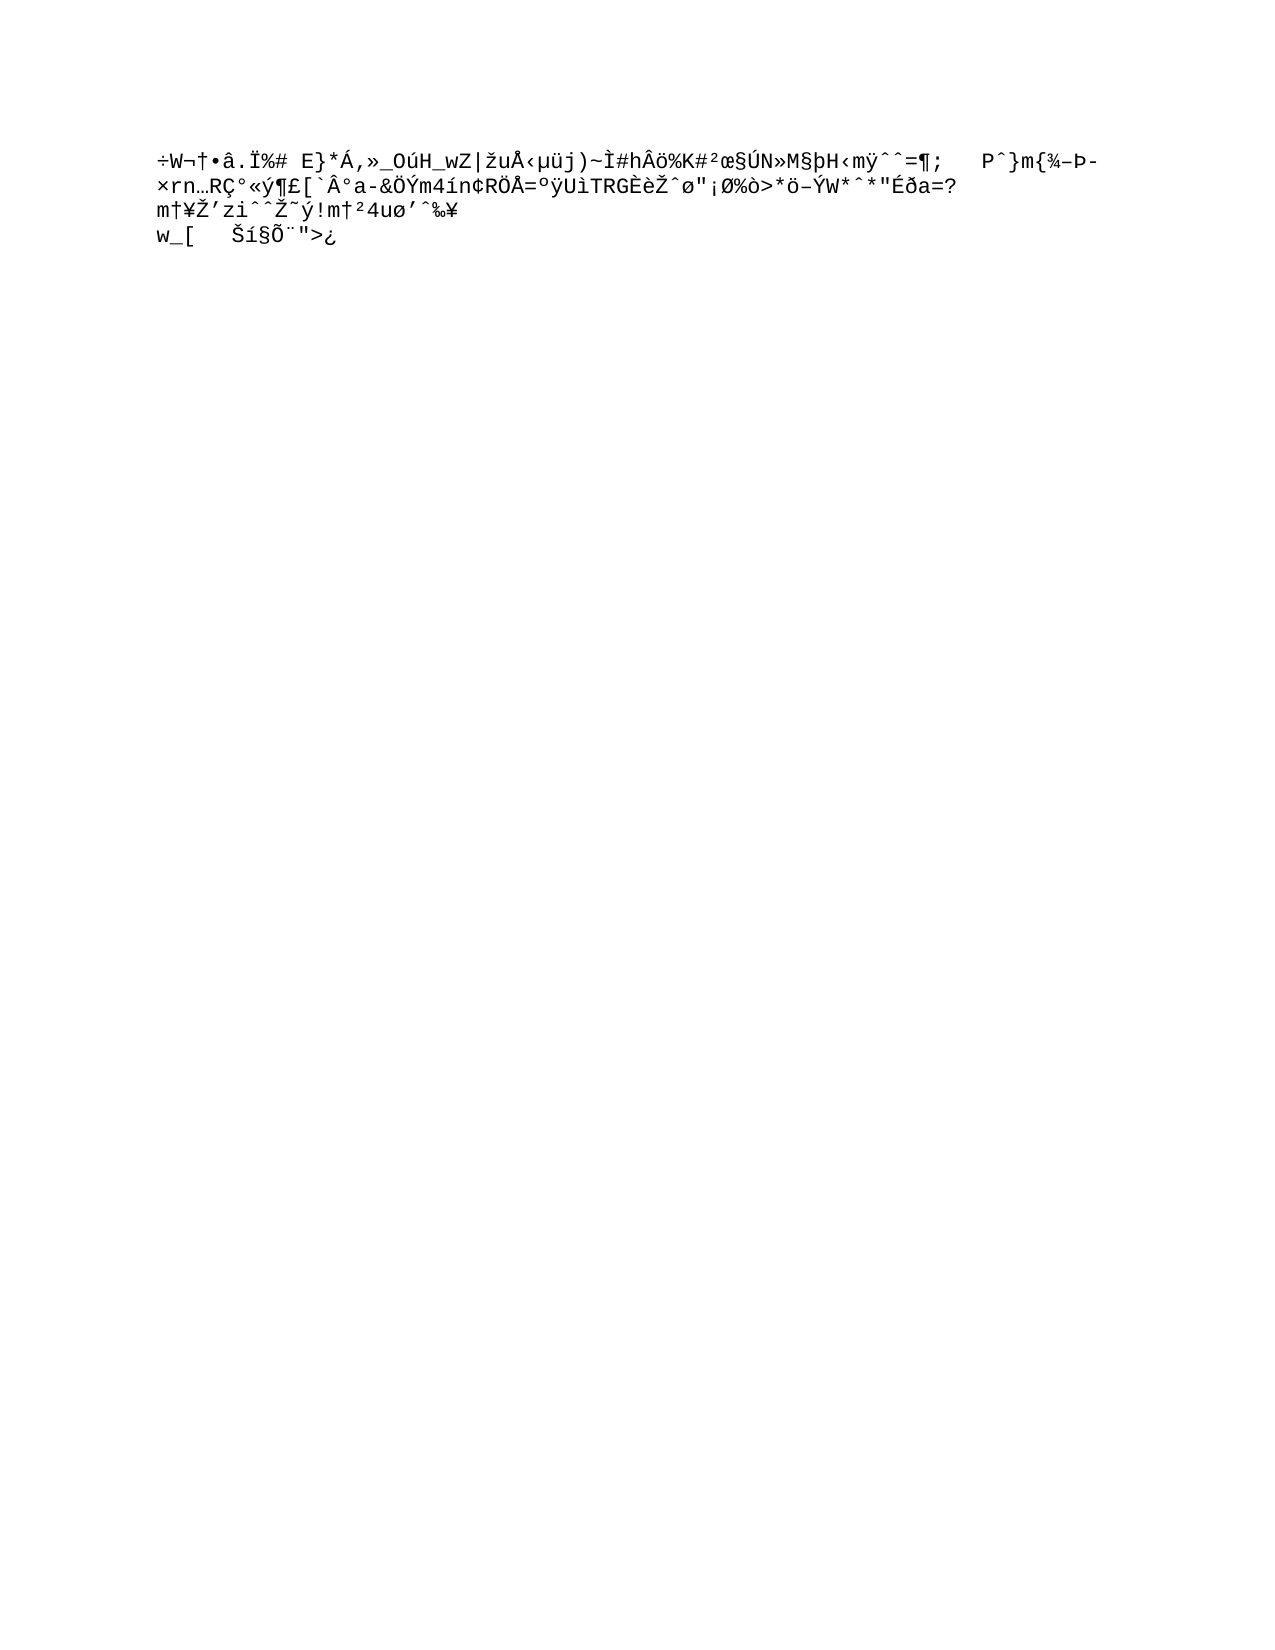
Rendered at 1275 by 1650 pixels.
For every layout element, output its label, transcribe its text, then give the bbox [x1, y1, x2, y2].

text ÷W¬†•â.Ï%# E}*Á‚»_OúH_wZ|žuÅ‹µü­j)~Ì#hÂö%K#²œ§ÚN»M§þH‹mÿˆˆ=¶; Pˆ}m{¾–Þ­×rn…RÇ°«ý¶£[`Â°a-&ÖÝm4ín¢RÖÅ=ºÿUìTRGÈèŽˆø"¡Ø%ò>*ö–ÝW*ˆ*"Éða=?m†¥Ž’ziˆˆŽ˜ý!m†²4uø’ˆ‰¥ [156, 150, 1118, 224]
text w_[ Ší§Õ¨">¿ [156, 224, 1118, 249]
